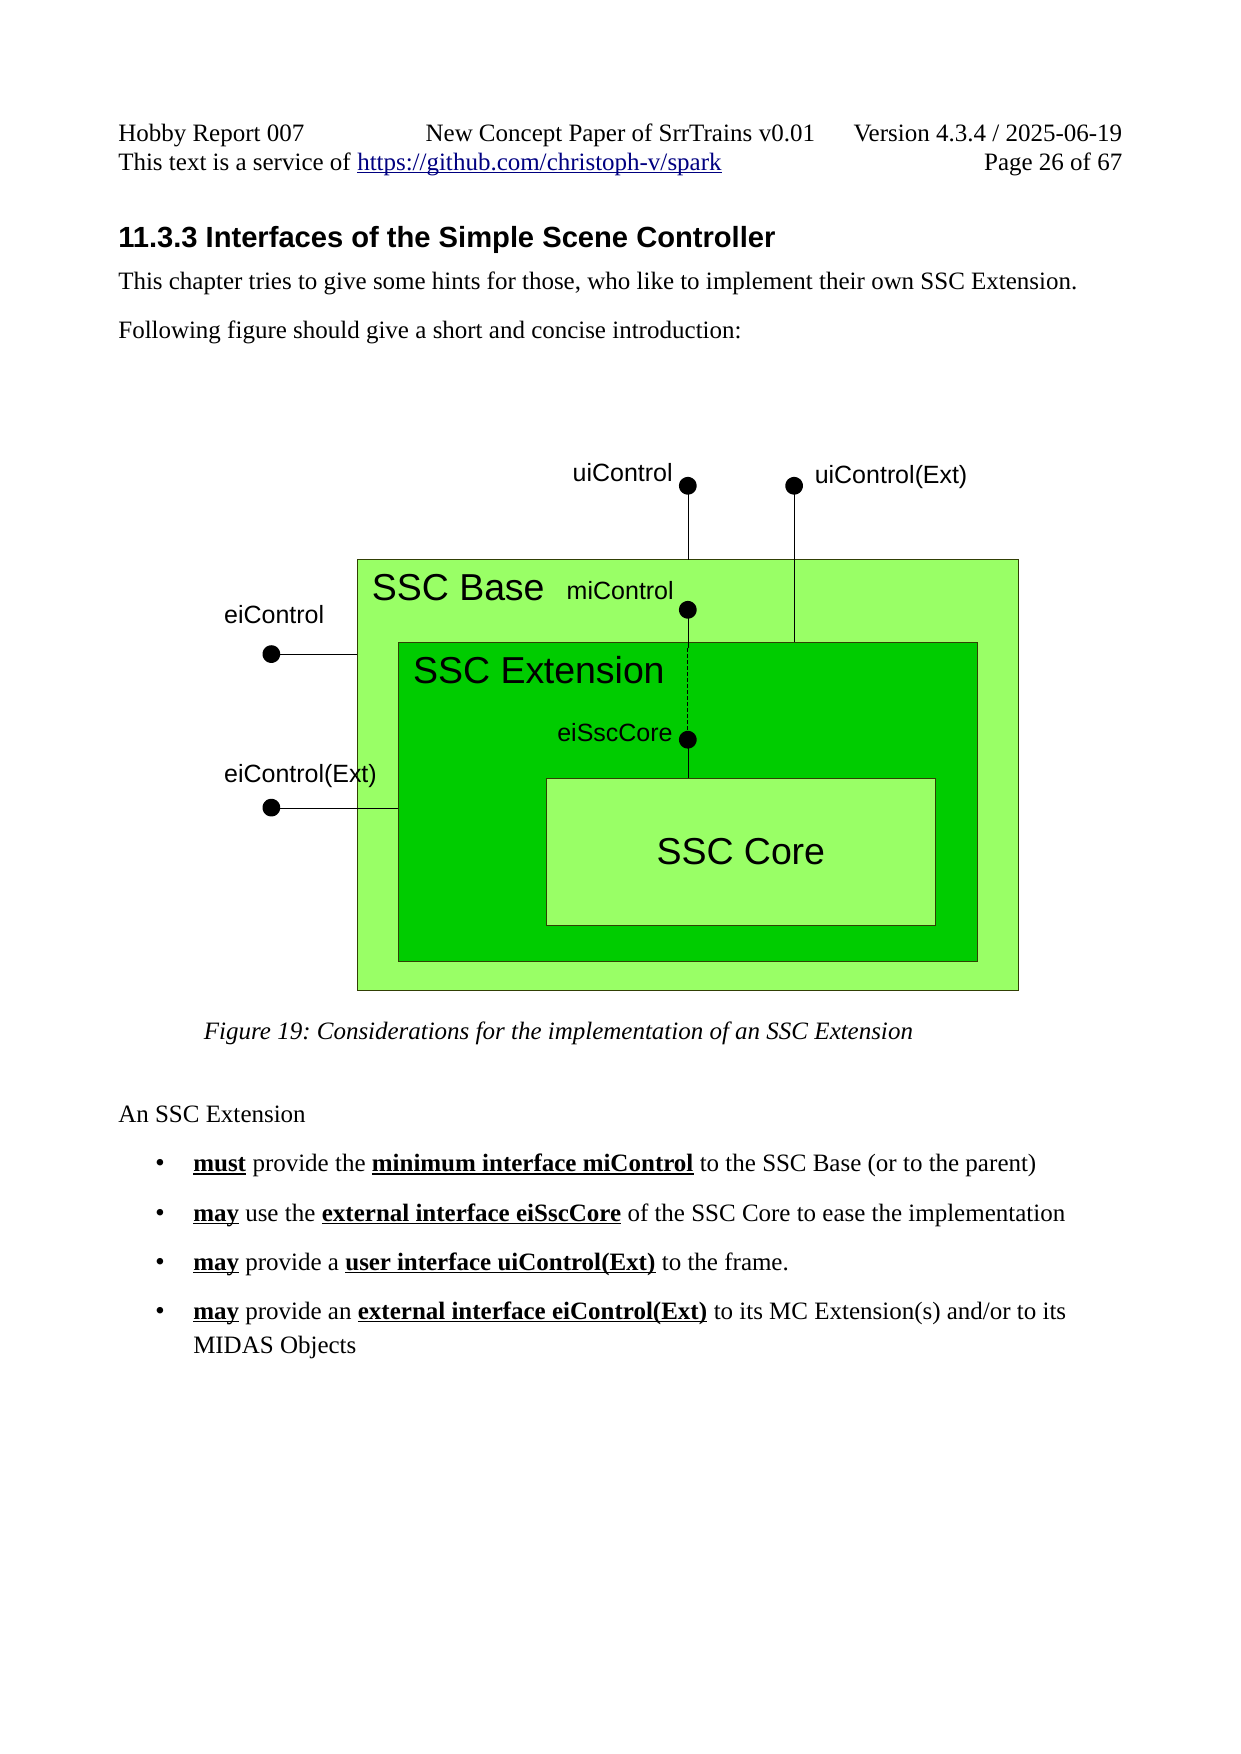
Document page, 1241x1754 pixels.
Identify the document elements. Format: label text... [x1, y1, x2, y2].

list may provide an external interface eiControl(Ext) to its MC Extension(s) and/or to its MIDAS Objects [156, 1296, 1122, 1359]
list may use the external interface eiSscCore of the SSC Core to ease the implementation [156, 1198, 1122, 1226]
text This chapter tries to give some hints for those, who like to implement their own SSC Extension. [118, 266, 1122, 294]
list must provide the minimum interface miControl to the SSC Base (or to the parent) [156, 1148, 1122, 1177]
subtitle 11.3.3 Interfaces of the Simple Scene Controller [118, 220, 1122, 253]
text Figure 19: Considerations for the implementation of an SSC Extension [204, 425, 1036, 1045]
text An SSC Extension [118, 1099, 1122, 1128]
list may provide a user interface uiControl(Ext) to the frame. [156, 1247, 1122, 1275]
text Following figure should give a short and concise introduction: [118, 315, 1122, 343]
